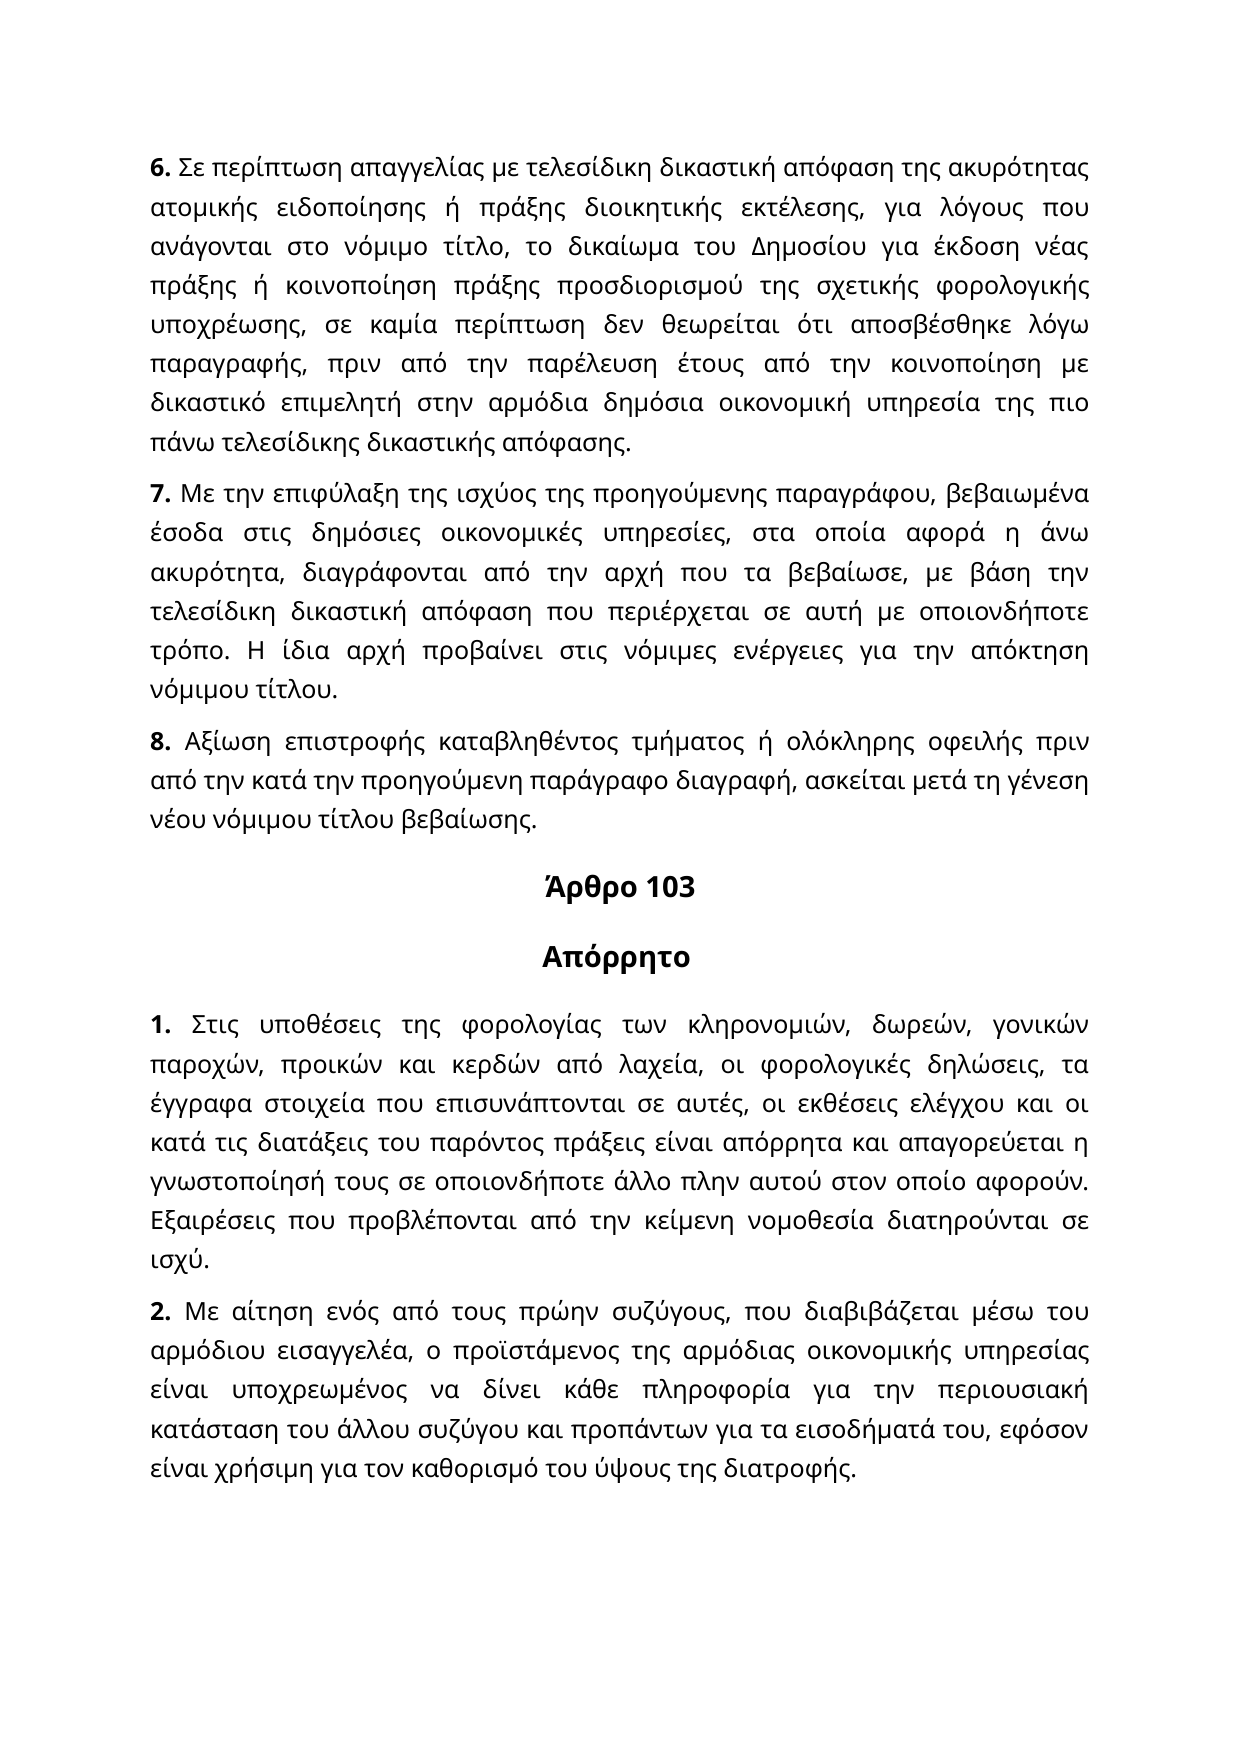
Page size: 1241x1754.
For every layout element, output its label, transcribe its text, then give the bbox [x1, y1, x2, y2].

text 8. Αξίωση επιστροφής καταβληθέντος τμήματος ή ολόκληρης οφειλής πριν από την κατά την προηγούμενη παράγραφο διαγραφή, ασκείται μετά τη γένεση νέου νόμιμου τίτλου βεβαίωσης. [150, 723, 1090, 836]
text 6. Σε περίπτωση απαγγελίας με τελεσίδικη δικαστική απόφαση της ακυρότητας ατομικής ειδοποίησης ή πράξης διοικητικής εκτέλεσης, για λόγους που ανάγονται στο νόμιμο τίτλο, το δικαίωμα του Δημοσίου για έκδοση νέας πράξης ή κοινοποίηση πράξης προσδιορισμού της σχετικής φορολογικής υποχρέωσης, σε καμία περίπτωση δεν θεωρείται ότι αποσβέσθηκε λόγω παραγραφής, πριν από την παρέλευση έτους από την κοινοποίηση με δικαστικό επιμελητή στην αρμόδια δημόσια οικονομική υπηρεσία της πιο πάνω τελεσίδικης δικαστικής απόφασης. [150, 150, 1090, 458]
subtitle Απόρρητο [150, 936, 1090, 976]
text 2. Με αίτηση ενός από τους πρώην συζύγους, που διαβιβάζεται μέσω του αρμόδιου εισαγγελέα, ο προϊστάμενος της αρμόδιας οικονομικής υπηρεσίας είναι υποχρεωμένος να δίνει κάθε πληροφορία για την περιουσιακή κατάσταση του άλλου συζύγου και προπάντων για τα εισοδήματά του, εφόσον είναι χρήσιμη για τον καθορισμό του ύψους της διατροφής. [150, 1294, 1090, 1484]
text 7. Με την επιφύλαξη της ισχύος της προηγούμενης παραγράφου, βεβαιωμένα έσοδα στις δημόσιες οικονομικές υπηρεσίες, στα οποία αφορά η άνω ακυρότητα, διαγράφονται από την αρχή που τα βεβαίωσε, με βάση την τελεσίδικη δικαστική απόφαση που περιέρχεται σε αυτή με οποιονδήποτε τρόπο. Η ίδια αρχή προβαίνει στις νόμιμες ενέργειες για την απόκτηση νόμιμου τίτλου. [150, 476, 1090, 706]
subtitle Άρθρο 103 [150, 866, 1090, 906]
text 1. Στις υποθέσεις της φορολογίας των κληρονομιών, δωρεών, γονικών παροχών, προικών και κερδών από λαχεία, οι φορολογικές δηλώσεις, τα έγγραφα στοιχεία που επισυνάπτονται σε αυτές, οι εκθέσεις ελέγχου και οι κατά τις διατάξεις του παρόντος πράξεις είναι απόρρητα και απαγορεύεται η γνωστοποίησή τους σε οποιονδήποτε άλλο πλην αυτού στον οποίο αφορούν. Εξαιρέσεις που προβλέπονται από την κείμενη νομοθεσία διατηρούνται σε ισχύ. [150, 1007, 1090, 1276]
